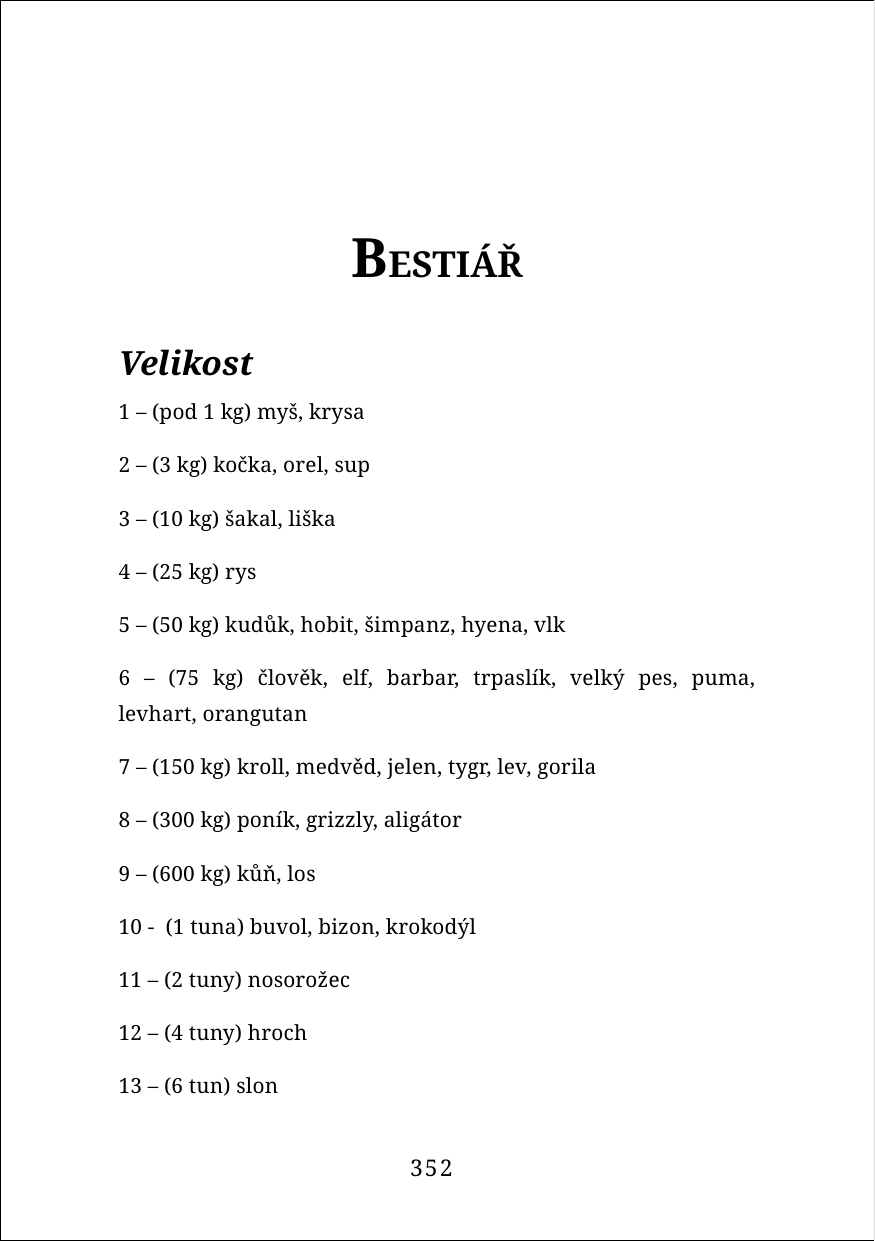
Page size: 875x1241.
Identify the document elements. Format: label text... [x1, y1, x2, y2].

text 7 – (150 kg) kroll, medvěd, jelen, tygr, lev, gorila [118, 752, 756, 781]
text 4 – (25 kg) rys [118, 557, 756, 585]
text 13 – (6 tun) slon [118, 1072, 756, 1100]
text 8 – (300 kg) poník, grizzly, aligátor [118, 805, 756, 834]
text 5 – (50 kg) kudůk, hobit, šimpanz, hyena, vlk [118, 610, 756, 639]
text 11 – (2 tuny) nosorožec [118, 965, 756, 993]
text 10 - (1 tuna) buvol, bizon, krokodýl [118, 912, 756, 940]
text 2 – (3 kg) kočka, orel, sup [118, 451, 756, 479]
text 12 – (4 tuny) hroch [118, 1018, 756, 1047]
text 9 – (600 kg) kůň, los [118, 859, 756, 887]
text 1 – (pod 1 kg) myš, krysa [118, 397, 756, 426]
subtitle Velikost [118, 340, 756, 386]
text 3 – (10 kg) šakal, liška [118, 504, 756, 532]
subtitle Bestiář [118, 219, 756, 293]
text 6 – (75 kg) člověk, elf, barbar, trpaslík, velký pes, puma, levhart, orangutan [118, 663, 756, 727]
